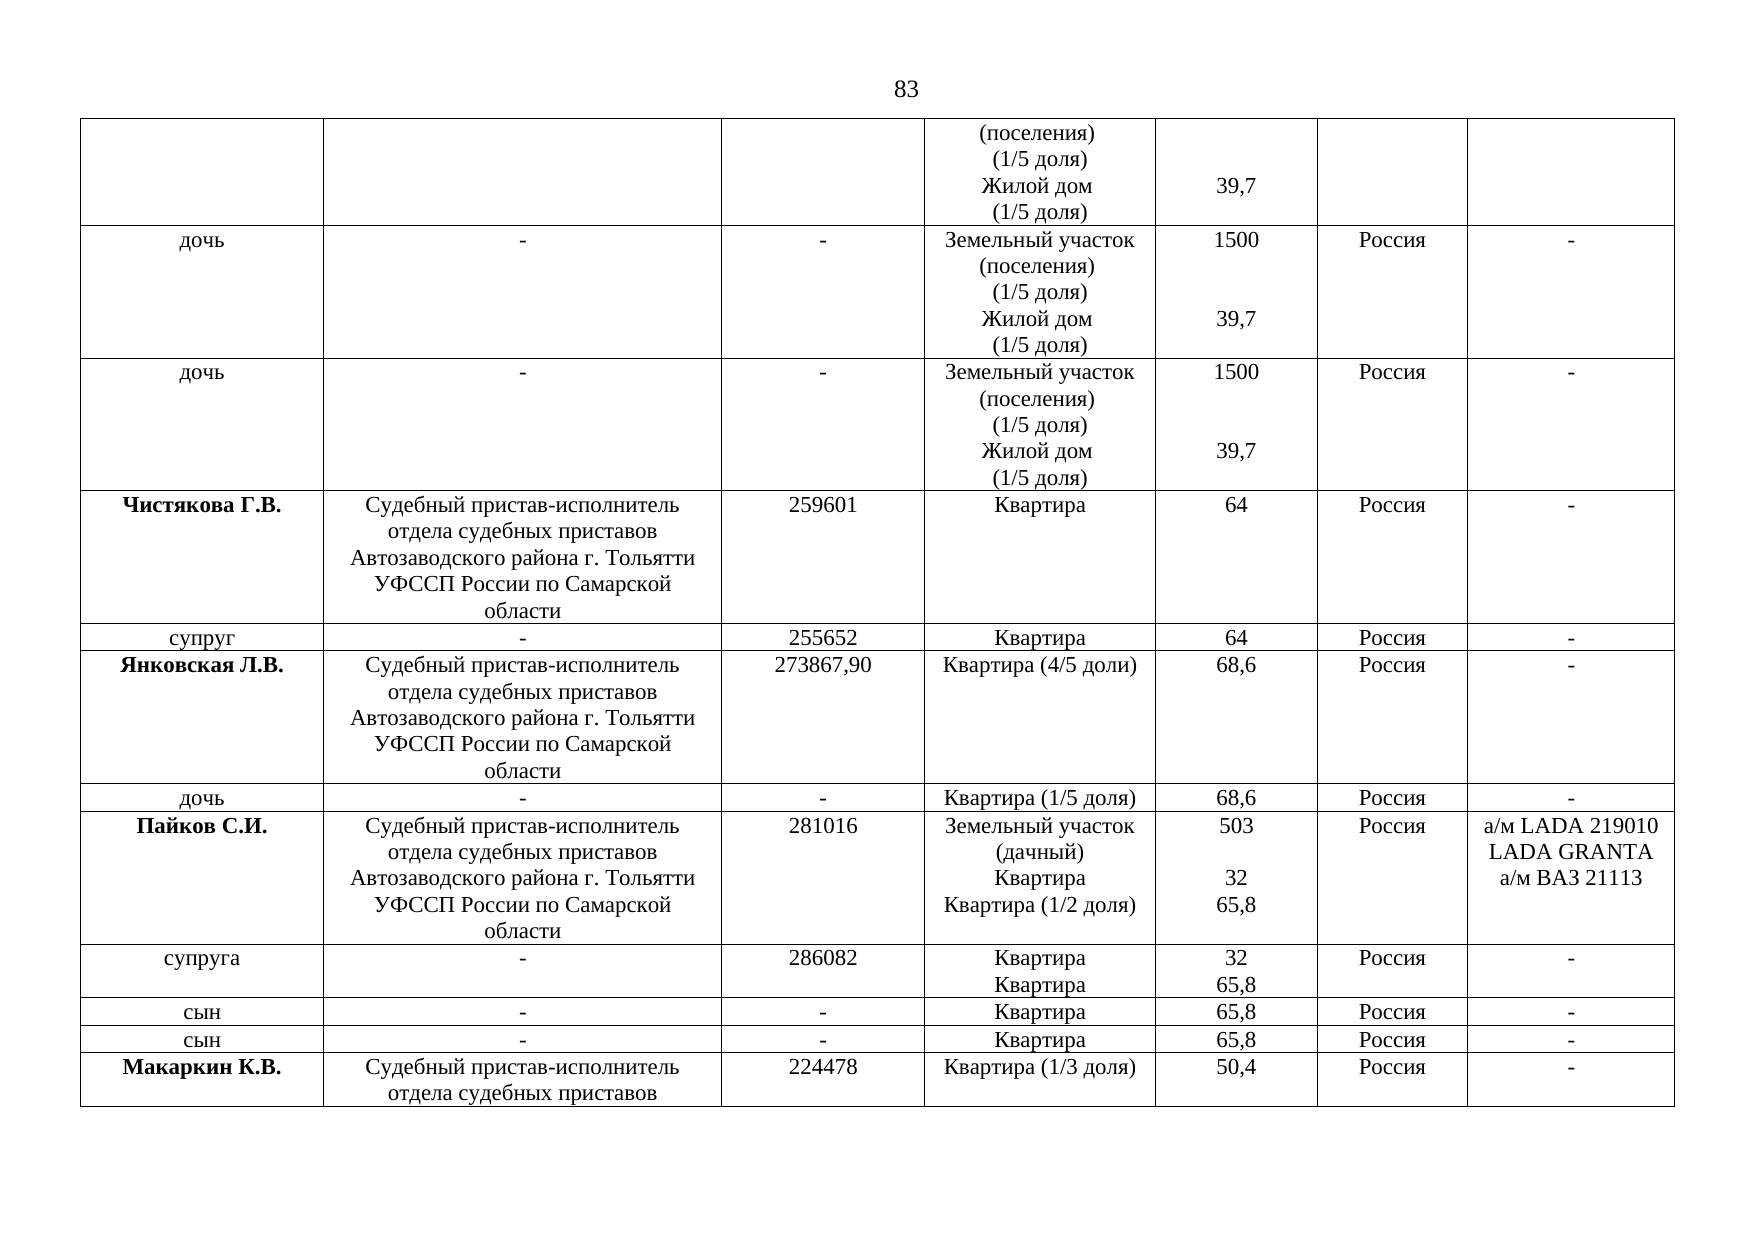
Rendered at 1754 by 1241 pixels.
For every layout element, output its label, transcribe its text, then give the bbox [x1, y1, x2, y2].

table_cell 64 [1156, 491, 1317, 623]
table_cell - [324, 624, 721, 650]
table_cell Россия [1318, 359, 1467, 490]
table_cell 286082 [722, 945, 924, 997]
table_cell 224478 [722, 1053, 924, 1106]
table_cell - [324, 119, 721, 224]
table_cell 32 65,8 [1156, 945, 1317, 997]
table_cell супруга [81, 945, 323, 997]
table_cell Квартира [925, 624, 1155, 650]
table_cell [81, 119, 323, 224]
table_cell Россия [1318, 812, 1467, 943]
table_cell Россия [1318, 491, 1467, 623]
table_cell Земельный участок (дачный) Квартира Квартира (1/2 доля) [925, 812, 1155, 943]
table_cell Россия [1318, 784, 1467, 811]
table_cell - [1468, 998, 1674, 1024]
table_cell - [1468, 1053, 1674, 1106]
table_cell - [1468, 624, 1674, 650]
table_cell супруг [81, 624, 323, 650]
table_cell 68,6 [1156, 784, 1317, 811]
table_cell дочь [81, 226, 323, 357]
table_cell 259601 [722, 491, 924, 623]
table_cell - [1468, 1026, 1674, 1052]
table_cell Земельный участок (поселения) (1/5 доля) Жилой дом (1/5 доля) [925, 359, 1155, 490]
table_cell - [722, 226, 924, 357]
table_cell Судебный пристав-исполнитель отдела судебных приставов Автозаводского района г. Тольятти УФССП России по Самарской области [324, 491, 721, 623]
table_cell - [324, 784, 721, 811]
table_cell 65,8 [1156, 1026, 1317, 1052]
table_cell Россия [1318, 226, 1467, 357]
table_cell Квартира [925, 1026, 1155, 1052]
table_cell - [722, 359, 924, 490]
table_cell - [1468, 491, 1674, 623]
table_cell - [324, 945, 721, 997]
table_cell Россия [1318, 998, 1467, 1024]
table_cell 503 32 65,8 [1156, 812, 1317, 943]
table_cell Россия [1318, 945, 1467, 997]
table_cell Чистякова Г.В. [81, 491, 323, 623]
table_cell - [324, 359, 721, 490]
table_cell Макаркин К.В. [81, 1053, 323, 1106]
table_cell а/м LADA 219010 LADA GRANTA а/м ВАЗ 21113 [1468, 812, 1674, 943]
table_cell сын [81, 1026, 323, 1052]
table_cell Квартира [925, 491, 1155, 623]
table_cell - [1468, 119, 1674, 224]
table_cell 273867,90 [722, 651, 924, 783]
table_cell - [1468, 226, 1674, 357]
table_cell 64 [1156, 624, 1317, 650]
table_cell - [1468, 651, 1674, 783]
table_cell Земельный участок (поселения) (1/5 доля) Жилой дом (1/5 доля) [925, 226, 1155, 357]
table_cell 50,4 [1156, 1053, 1317, 1106]
table_cell Квартира (1/3 доля) [925, 1053, 1155, 1106]
table_cell 255652 [722, 624, 924, 650]
table_cell Россия [1318, 624, 1467, 650]
table_cell Судебный пристав-исполнитель отдела судебных приставов Автозаводского района г. Тольятти УФССП России по Самарской области [324, 812, 721, 943]
table_cell - [1468, 784, 1674, 811]
table_cell - [1468, 359, 1674, 490]
table_cell - [324, 998, 721, 1024]
table_cell Квартира [925, 998, 1155, 1024]
table_cell Квартира Квартира [925, 945, 1155, 997]
table_cell Квартира (4/5 доли) [925, 651, 1155, 783]
table_cell - [722, 1026, 924, 1052]
table_cell Янковская Л.В. [81, 651, 323, 783]
table_cell 68,6 [1156, 651, 1317, 783]
table_cell Пайков С.И. [81, 812, 323, 943]
table_cell Россия [1318, 1026, 1467, 1052]
table_cell Россия [1318, 651, 1467, 783]
table_cell - [324, 226, 721, 357]
table_cell - [324, 1026, 721, 1052]
table_cell 1500 39,7 [1156, 226, 1317, 357]
table_cell - [1468, 945, 1674, 997]
table_cell дочь [81, 359, 323, 490]
table_cell сын [81, 998, 323, 1024]
table_cell - [722, 998, 924, 1024]
table_cell Судебный пристав-исполнитель отдела судебных приставов [324, 1053, 721, 1106]
table_cell 281016 [722, 812, 924, 943]
table_cell [1318, 119, 1467, 224]
table_cell - [722, 784, 924, 811]
table_cell - [722, 119, 924, 224]
table_cell (поселения) (1/5 доля) Жилой дом (1/5 доля) [925, 119, 1155, 224]
table_cell дочь [81, 784, 323, 811]
table_cell Россия [1318, 1053, 1467, 1106]
table_cell 39,7 [1156, 119, 1317, 224]
table_cell 1500 39,7 [1156, 359, 1317, 490]
table_cell Судебный пристав-исполнитель отдела судебных приставов Автозаводского района г. Тольятти УФССП России по Самарской области [324, 651, 721, 783]
table_cell Квартира (1/5 доля) [925, 784, 1155, 811]
table_cell 65,8 [1156, 998, 1317, 1024]
